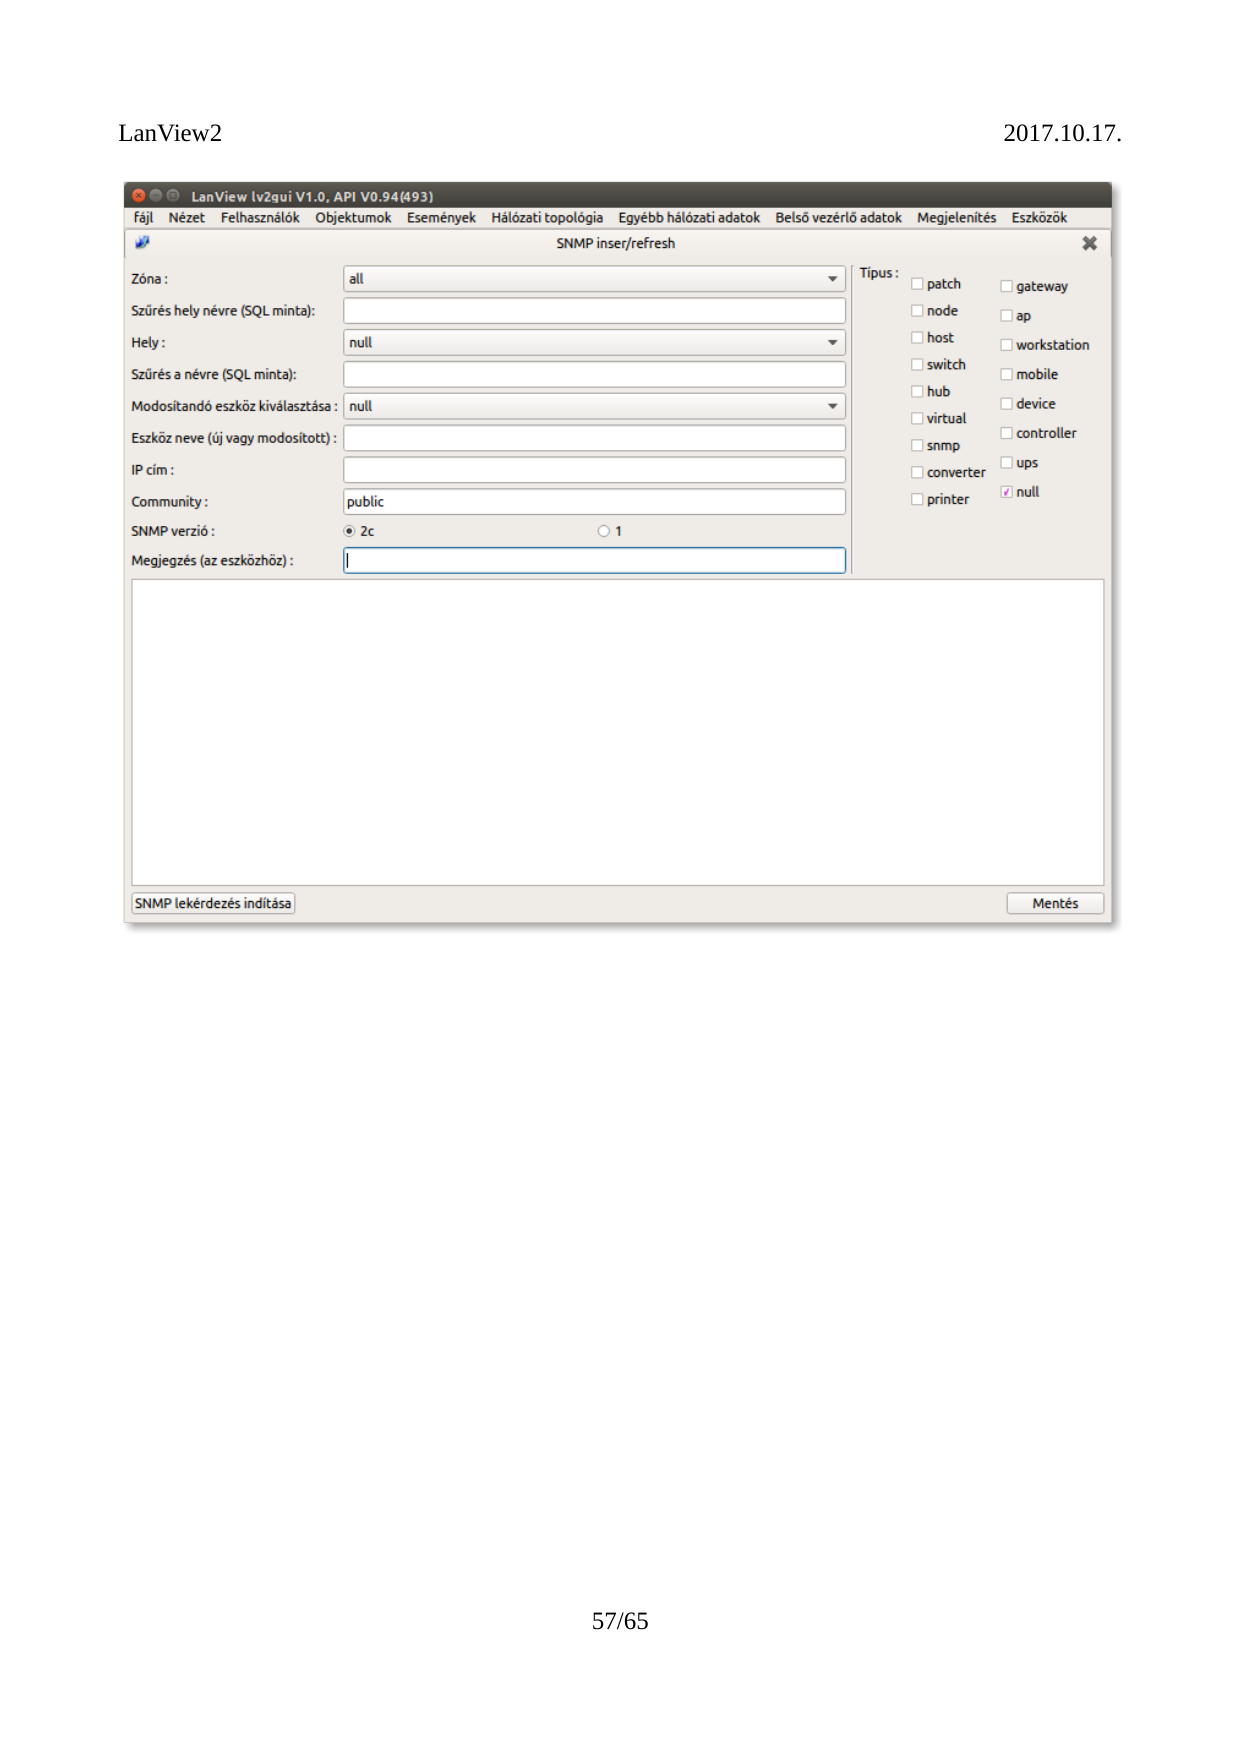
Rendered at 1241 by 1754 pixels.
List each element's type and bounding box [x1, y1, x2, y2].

picture [118, 177, 1123, 934]
